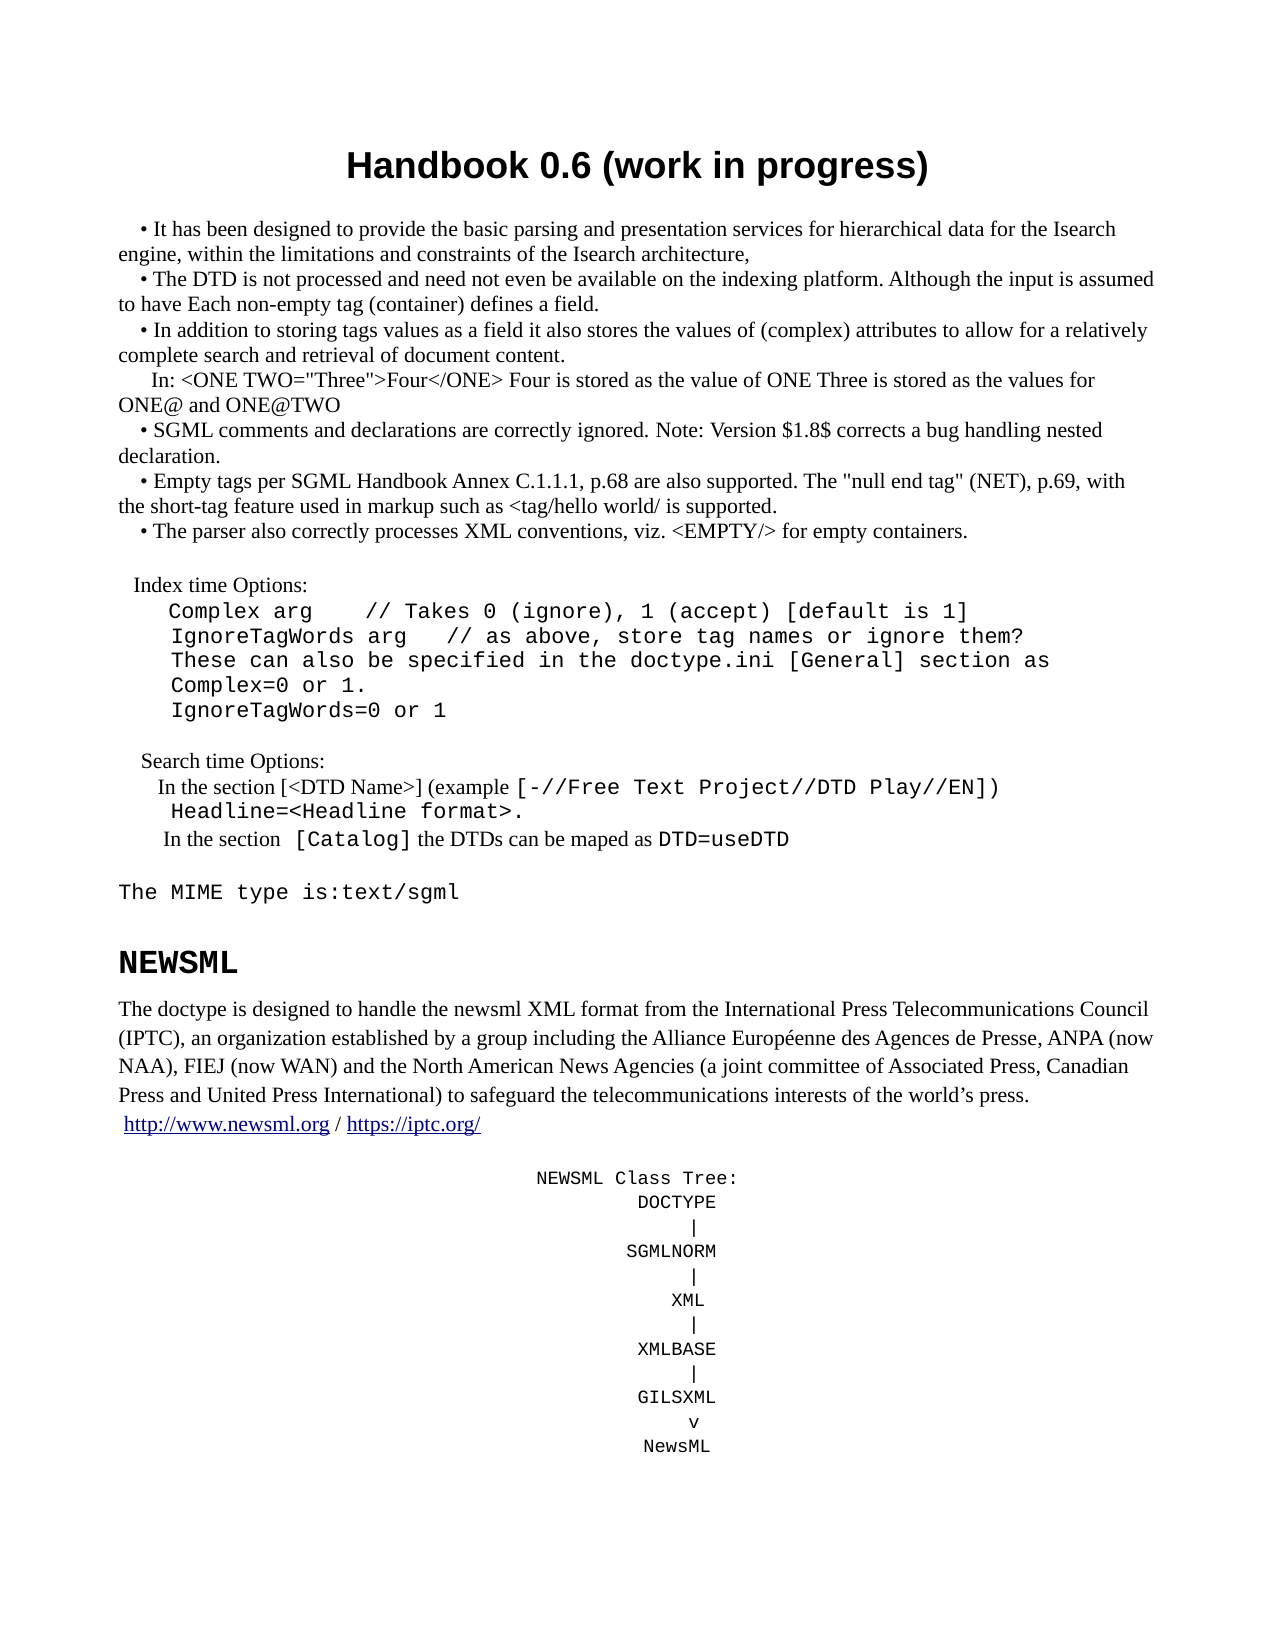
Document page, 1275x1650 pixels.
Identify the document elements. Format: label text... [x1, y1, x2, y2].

text XMLBASE [118, 1339, 1157, 1361]
text In the section [<DTD Name>] (example [-//Free Text Project//DTD Play//EN]) [118, 774, 1157, 801]
text Search time Options: [118, 748, 1157, 774]
text NEWSML Class Tree: [118, 1169, 1157, 1190]
text Complex arg // Takes 0 (ignore), 1 (accept) [default is 1] [118, 600, 1157, 625]
text The MIME type is:text/sgml [118, 881, 1157, 906]
text In: <ONE TWO="Three">Four</ONE> Four is stored as the value of ONE Three is stored as the values for ONE@ and ONE@TWO [118, 367, 1157, 417]
text DOCTYPE [118, 1193, 1157, 1214]
text IgnoreTagWords=0 or 1 [118, 699, 1157, 724]
text • The DTD is not processed and need not even be available on the indexing platform. Although the input is assumed to have Each non-empty tag (container) defines a field. [118, 266, 1157, 317]
text | [118, 1315, 1157, 1336]
text SGMLNORM [118, 1242, 1157, 1263]
text Headline=<Headline format>. [118, 801, 1157, 826]
text Complex=0 or 1. [118, 674, 1157, 699]
text The doctype is designed to handle the newsml XML format from the International Press Telecommunications Council (IPTC), an organization established by a group including the Alliance Européenne des Agences de Presse, ANPA (now NAA), FIEJ (now WAN) and the North American News Agencies (a joint committee of Associated Press, Canadian Press and United Press International) to safeguard the telecommunications interests of the world’s press. [118, 996, 1157, 1108]
text • SGML comments and declarations are correctly ignored. Note: Version $1.8$ corrects a bug handling nested declaration. [118, 417, 1157, 468]
text http://www.newsml.org / https://iptc.org/ [118, 1111, 1157, 1137]
text GILSXML [118, 1388, 1157, 1409]
text • Empty tags per SGML Handbook Annex C.1.1.1, p.68 are also supported. The "null end tag" (NET), p.69, with the short-tag feature used in markup such as <tag/hello world/ is supported. [118, 468, 1157, 518]
text | [118, 1364, 1157, 1385]
text These can also be specified in the doctype.ini [General] section as [118, 650, 1157, 674]
text • It has been designed to provide the basic parsing and presentation services for hierarchical data for the Isearch engine, within the limitations and constraints of the Isearch architecture, [118, 216, 1157, 266]
text Index time Options: [118, 572, 1157, 600]
text IgnoreTagWords arg // as above, store tag names or ignore them? [118, 625, 1157, 650]
text • The parser also correctly processes XML conventions, viz. <EMPTY/> for empty containers. [118, 518, 1157, 543]
text NewsML [118, 1437, 1157, 1458]
text XML [118, 1291, 1157, 1312]
subtitle NEWSML [118, 945, 1157, 983]
text • In addition to storing tags values as a field it also stores the values of (complex) attributes to allow for a relatively complete search and retrieval of document content. [118, 317, 1157, 367]
text In the section [Catalog] the DTDs can be maped as DTD=useDTD [118, 826, 1157, 852]
text | [118, 1218, 1157, 1239]
text | [118, 1266, 1157, 1288]
text v [118, 1413, 1157, 1434]
